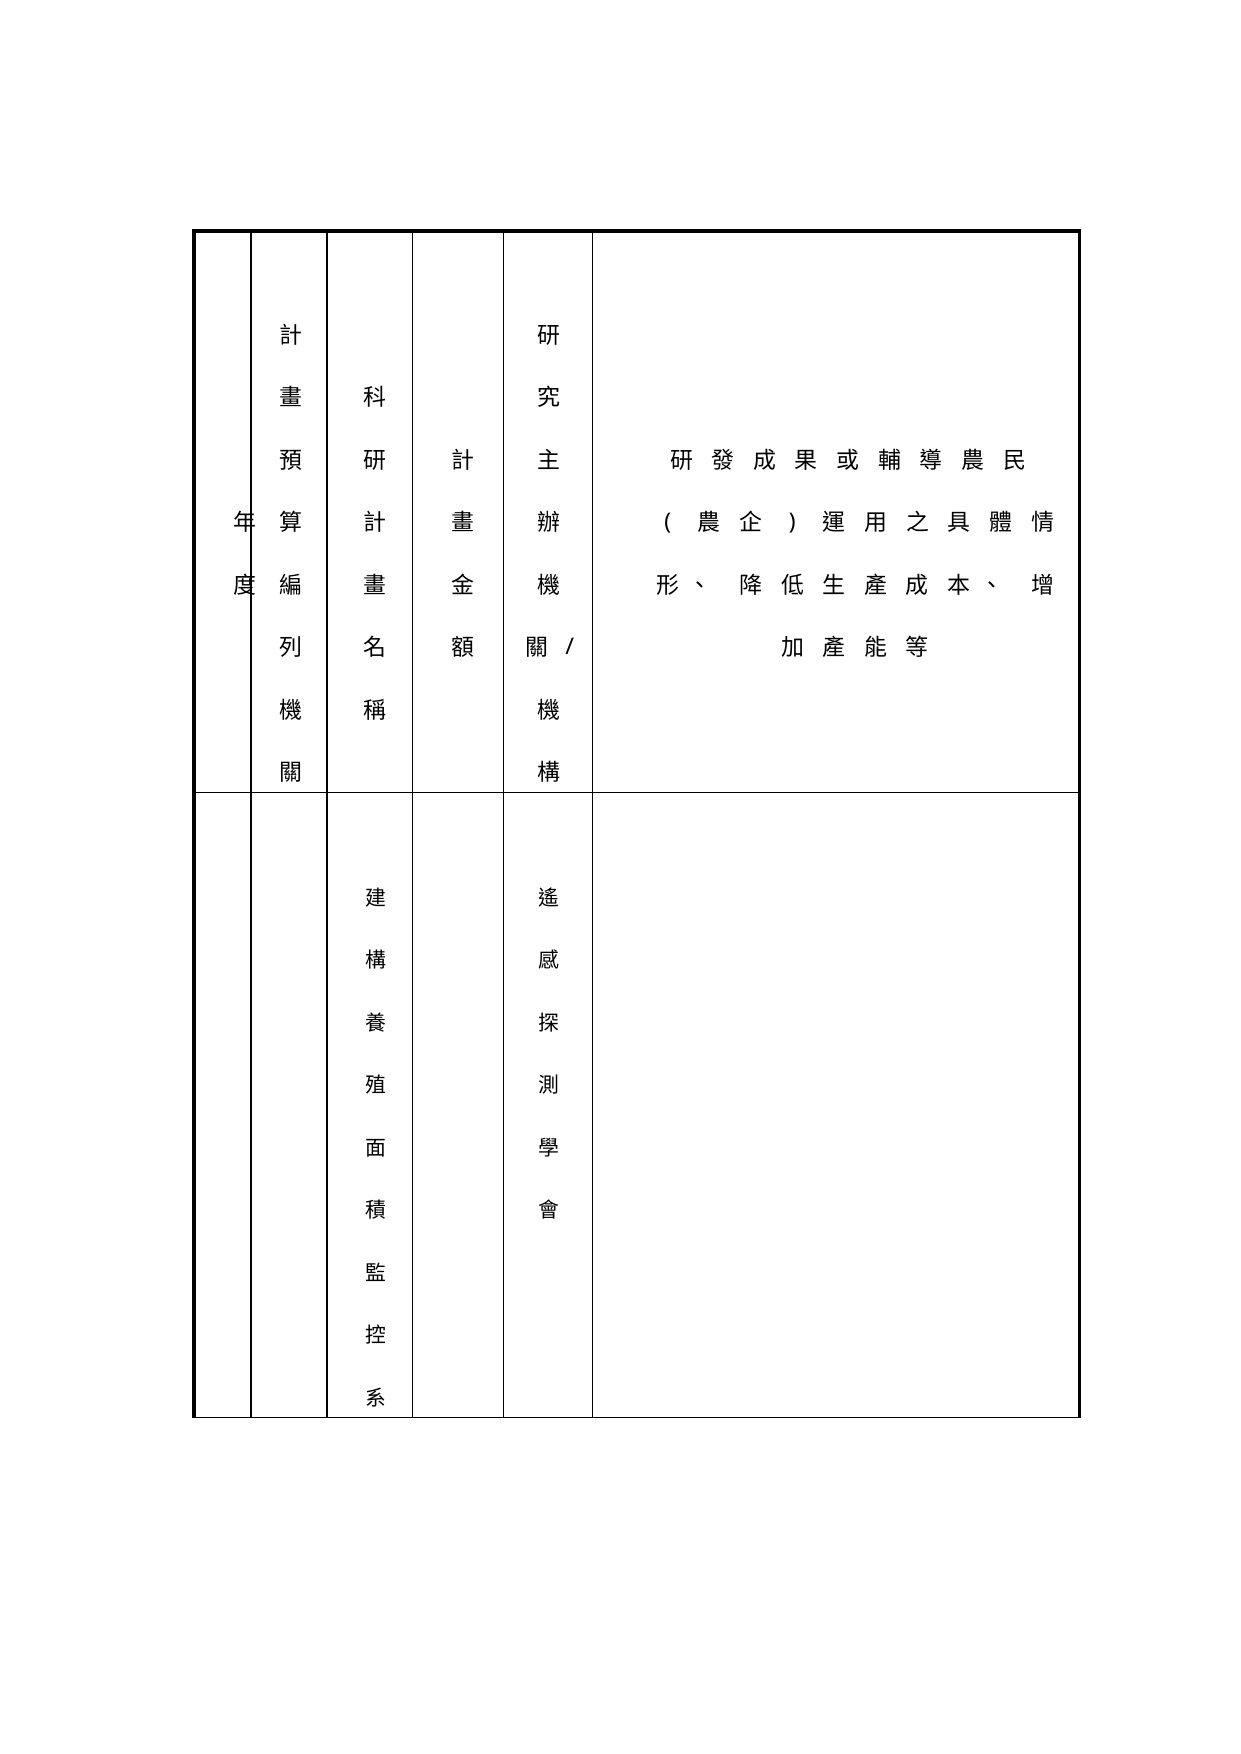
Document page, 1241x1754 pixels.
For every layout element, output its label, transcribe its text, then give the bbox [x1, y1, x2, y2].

table_header 計畫預算編列機關 [252, 233, 326, 792]
table_header 研發成果或輔導農民(農企)運用之具體情形、降低生產成本、增加產能等 [593, 233, 1078, 792]
table_cell [196, 793, 250, 1417]
table_header 計畫 金額 [413, 233, 503, 792]
table_header 年度 [196, 233, 250, 792]
table_cell [413, 793, 503, 1417]
table_cell 遙感探測學會 [504, 793, 592, 1417]
table_cell [252, 793, 326, 1417]
table_cell 建構養殖面積監控系 [328, 793, 412, 1417]
table_cell [593, 793, 1078, 1417]
table_header 科研計畫名稱 [328, 233, 412, 792]
table_header 研究主辦機關/機構 [504, 233, 592, 792]
